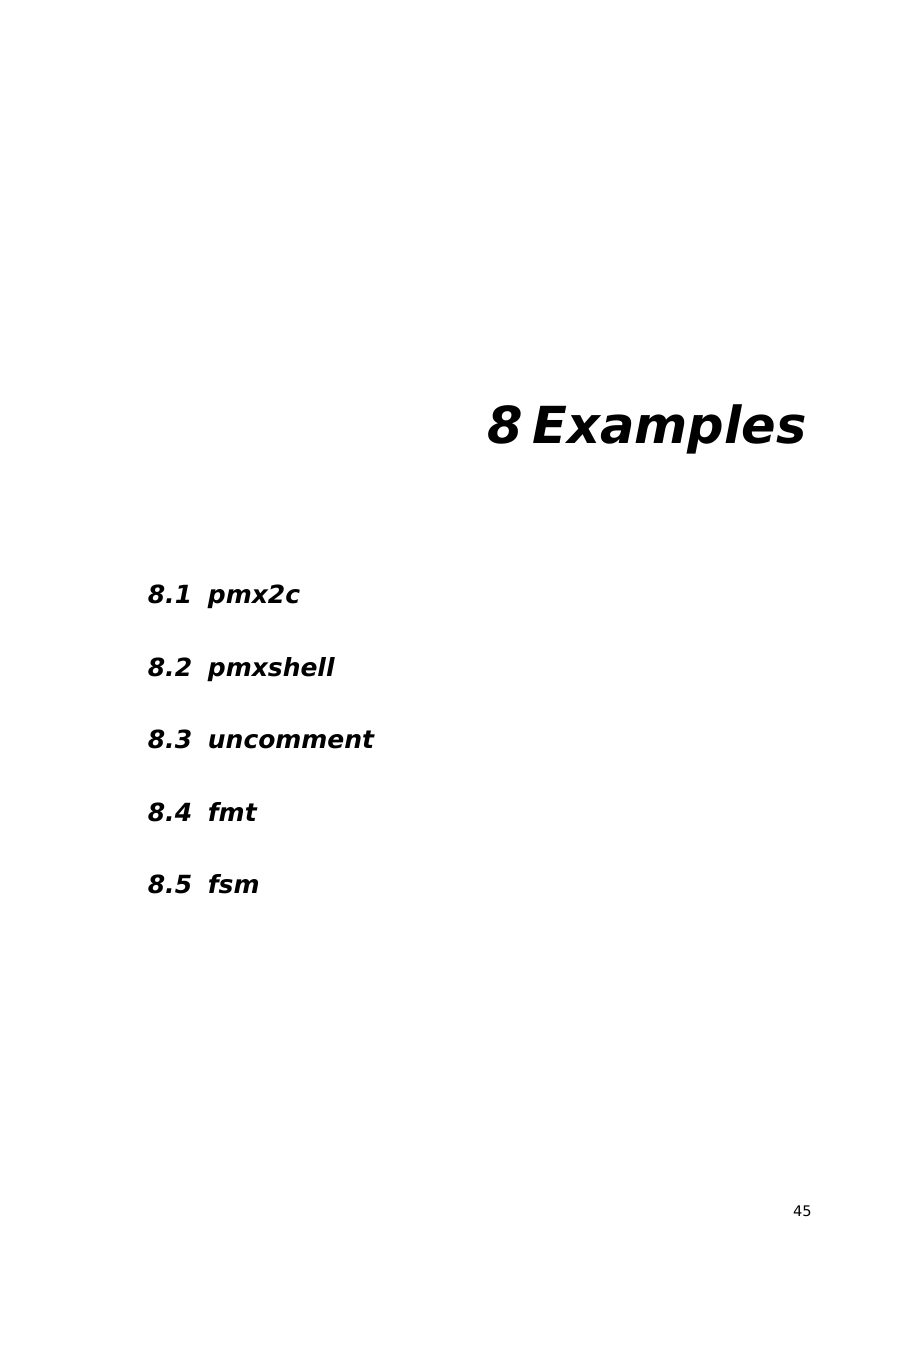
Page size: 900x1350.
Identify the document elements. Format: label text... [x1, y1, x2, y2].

subtitle uncomment [148, 725, 811, 754]
subtitle pmxshell [148, 653, 811, 682]
subtitle fsm [148, 870, 811, 899]
subtitle fmt [148, 798, 811, 827]
subtitle Examples [148, 396, 811, 455]
subtitle pmx2c [148, 580, 811, 609]
